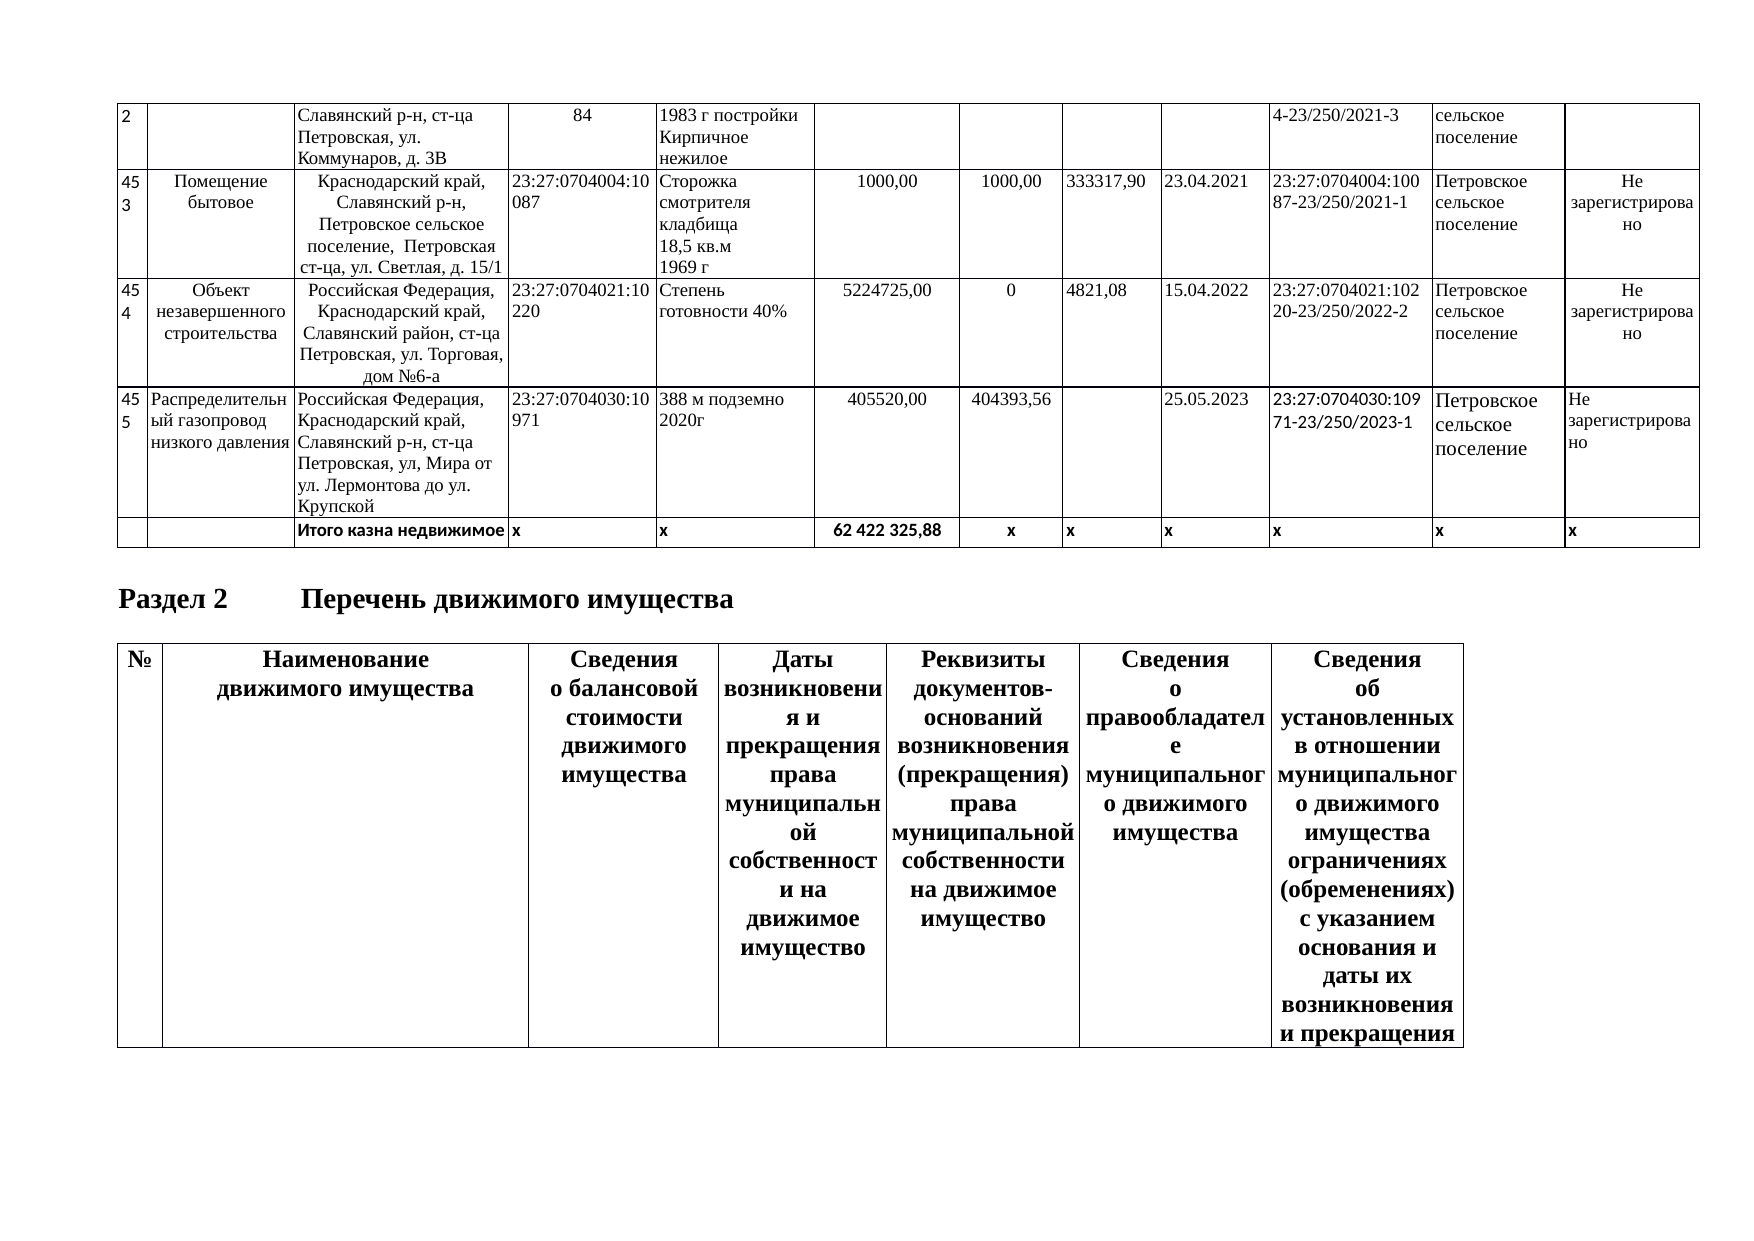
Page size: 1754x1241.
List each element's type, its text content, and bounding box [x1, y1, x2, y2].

table_cell 405520,00 [815, 388, 959, 517]
table_cell х [509, 518, 656, 547]
table_cell х [1063, 518, 1161, 547]
table_cell [1063, 388, 1161, 517]
table_cell сельское поселение [1433, 104, 1564, 169]
table_header № [118, 644, 162, 1047]
table_cell 62 422 325,88 [815, 518, 959, 547]
table_cell [960, 104, 1062, 169]
table_cell х [1162, 518, 1269, 547]
table_header [1464, 643, 1685, 1047]
table_cell 4821,08 [1063, 279, 1161, 386]
table_cell Итого казна недвижимое [295, 518, 508, 547]
table_cell 454 [118, 279, 147, 386]
table_cell 23:27:0704004:10087-23/250/2021-1 [1270, 170, 1432, 278]
table_cell Петровское сельское поселение [1433, 388, 1564, 517]
table_cell Российская Федерация, Краснодарский край, Славянский р-н, ст-ца Петровская, ул, Мира от ул. Лермонтова до ул. Крупской [295, 388, 508, 517]
table_cell Помещение бытовое [148, 170, 294, 278]
table_cell х [657, 518, 814, 547]
table_cell [118, 518, 147, 547]
table_cell 1983 г постройки Кирпичное нежилое [657, 104, 814, 169]
table_cell Степень готовности 40% [657, 279, 814, 386]
table_cell 388 м подземно 2020г [657, 388, 814, 517]
table_cell 453 [118, 170, 147, 278]
table_header [1685, 643, 1754, 1047]
table_cell [1566, 104, 1699, 169]
table_header Наименование движимого имущества [163, 644, 528, 1047]
table_cell 2 [118, 104, 147, 169]
table_cell 84 [509, 104, 656, 169]
table_cell 15.04.2022 [1162, 279, 1269, 386]
table_header Реквизиты документов-оснований возникновения (прекращения) права муниципальной собственности на движимое имущество [887, 644, 1079, 1047]
table_cell х [1270, 518, 1432, 547]
table_header Даты возникновения и прекращения права муниципальной собственности на движимое имущество [719, 644, 886, 1047]
table_cell [148, 104, 294, 169]
table_cell 0 [960, 279, 1062, 386]
table_header Сведения о правообладателе муниципального движимого имущества [1080, 644, 1271, 1047]
table_cell Сторожка смотрителя кладбища 18,5 кв.м 1969 г [657, 170, 814, 278]
table_cell [1162, 104, 1269, 169]
table_cell 23.04.2021 [1162, 170, 1269, 278]
table_cell Краснодарский край, Славянский р-н, Петровское сельское поселение, Петровская ст-ца, ул. Светлая, д. 15/1 [295, 170, 508, 278]
table_cell 23:27:0704030:10971 [509, 388, 656, 517]
table_cell 23:27:0704021:10220-23/250/2022-2 [1270, 279, 1432, 386]
table_cell [1063, 104, 1161, 169]
table_cell [815, 104, 959, 169]
table_cell 333317,90 [1063, 170, 1161, 278]
table_cell 23:27:0704030:10971-23/250/2023-1 [1270, 388, 1432, 517]
table_cell 4-23/250/2021-3 [1270, 104, 1432, 169]
table_cell [148, 518, 294, 547]
table_cell Российская Федерация, Краснодарский край, Славянский район, ст-ца Петровская, ул. Торговая, дом №6-а [295, 279, 508, 386]
table_cell Петровское сельское поселение [1433, 279, 1564, 386]
table_cell х [960, 518, 1062, 547]
table_cell Славянский р-н, ст-ца Петровская, ул. Коммунаров, д. 3В [295, 104, 508, 169]
table_cell 1000,00 [815, 170, 959, 278]
table_cell 25.05.2023 [1162, 388, 1269, 517]
table_cell 5224725,00 [815, 279, 959, 386]
table_cell Петровское сельское поселение [1433, 170, 1564, 278]
table_cell х [1433, 518, 1564, 547]
table_cell 23:27:0704021:10220 [509, 279, 656, 386]
table_cell Распределительный газопровод низкого давления [148, 388, 294, 517]
table_cell Не зарегистрировано [1566, 388, 1699, 517]
table_cell 1000,00 [960, 170, 1062, 278]
table_cell Не зарегистрировано [1566, 170, 1699, 278]
table_cell 23:27:0704004:10087 [509, 170, 656, 278]
table_cell х [1566, 518, 1699, 547]
table_cell 455 [118, 388, 147, 517]
table_cell 404393,56 [960, 388, 1062, 517]
table_header Сведения об установленных в отношении муниципального движимого имущества ограничениях (обременениях) с указанием основания и даты их возникновения и прекращения [1272, 644, 1463, 1047]
text Раздел 2 Перечень движимого имущества [118, 582, 1636, 615]
table_cell Объект незавершенного строительства [148, 279, 294, 386]
table_header Сведения о балансовой стоимости движимого имущества [529, 644, 718, 1047]
table_cell Не зарегистрировано [1566, 279, 1699, 386]
